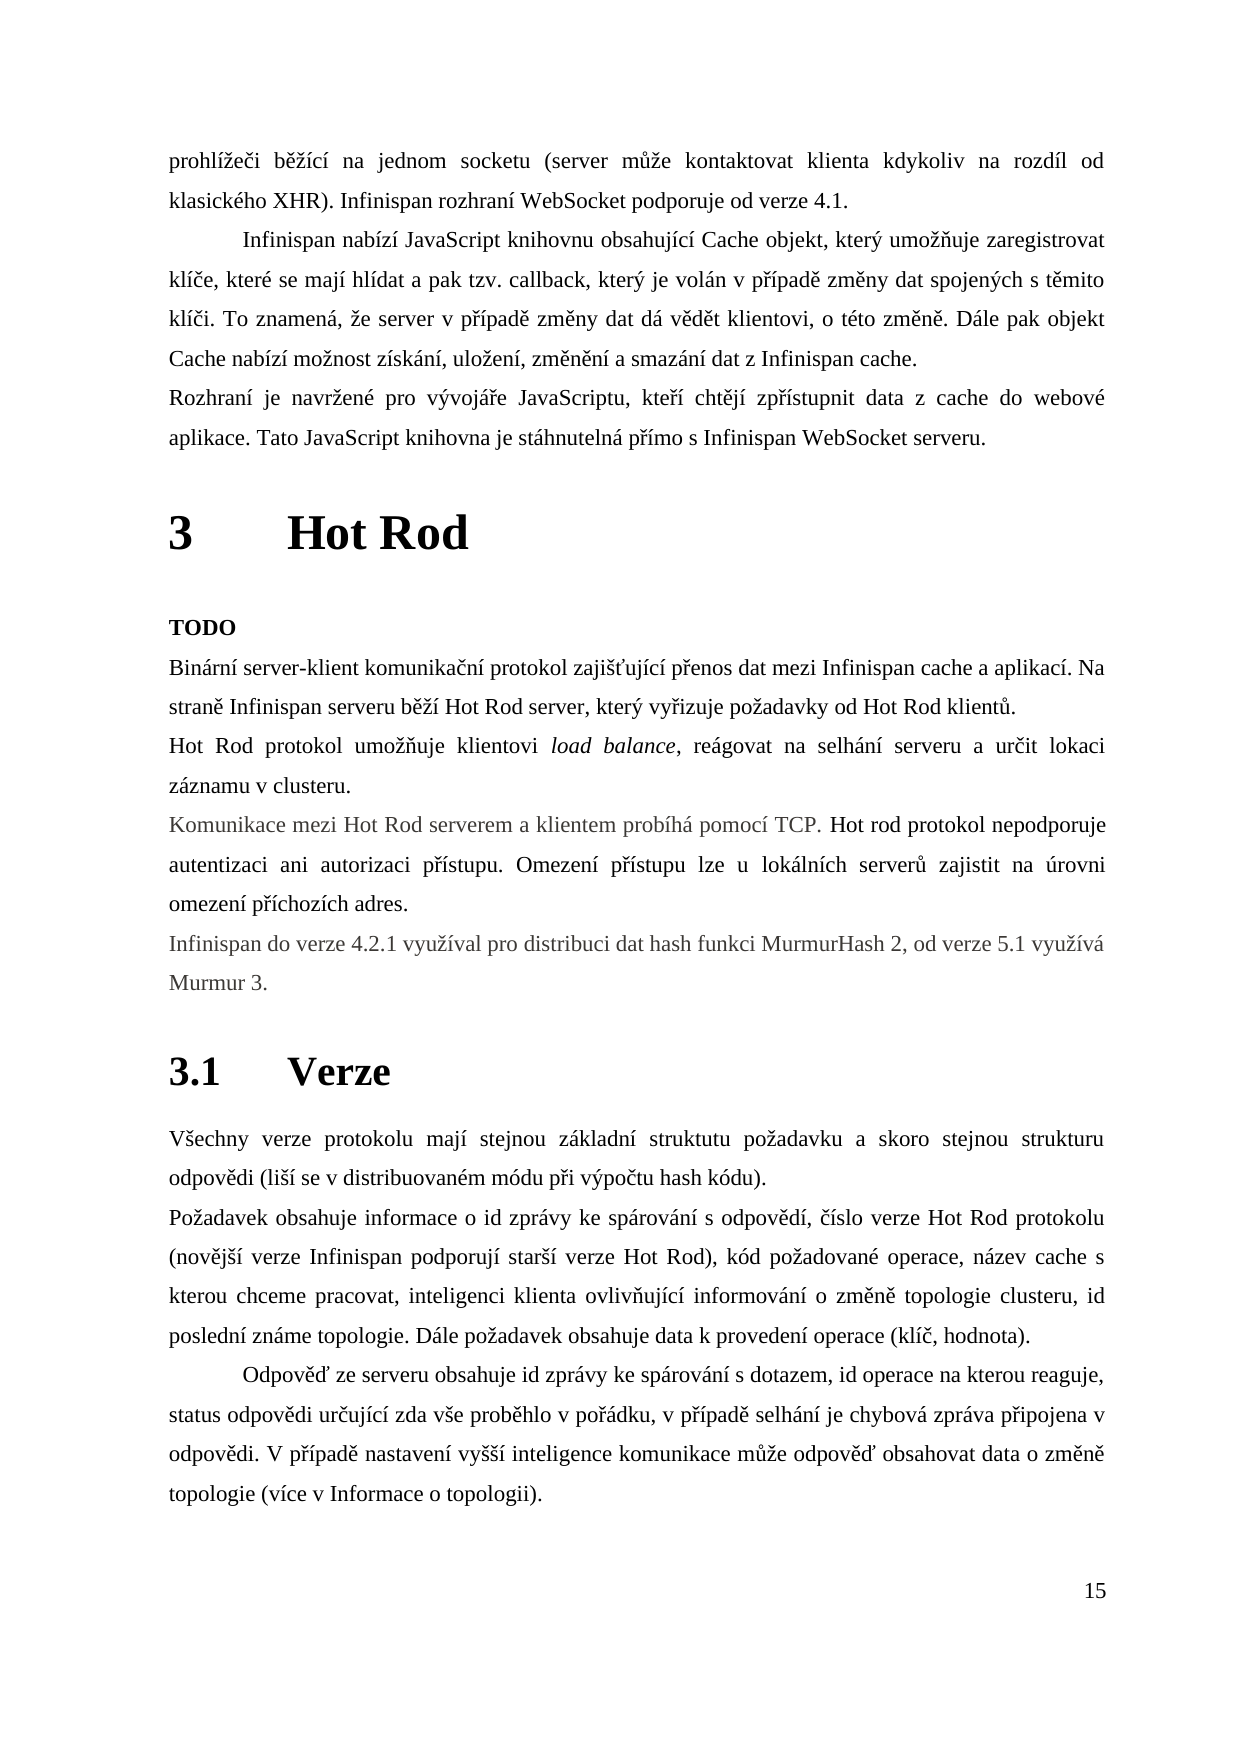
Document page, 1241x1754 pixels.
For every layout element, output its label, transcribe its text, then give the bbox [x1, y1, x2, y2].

text prohlížeči běžící na jednom socketu (server může kontaktovat klienta kdykoliv na rozdíl od klasického XHR). Infinispan rozhraní WebSocket podporuje od verze 4.1. [169, 148, 1106, 213]
text Všechny verze protokolu mají stejnou základní struktutu požadavku a skoro stejnou strukturu odpovědi (liší se v distribuovaném módu při výpočtu hash kódu). [169, 1124, 1106, 1190]
text TODO [169, 614, 1106, 641]
text Odpověď ze serveru obsahuje id zprávy ke spárování s dotazem, id operace na kterou reaguje, status odpovědi určující zda vše proběhlo v pořádku, v případě selhání je chybová zpráva připojena v odpovědi. V případě nastavení vyšší inteligence komunikace může odpověď obsahovat data o změně topologie (více v Informace o topologii). [169, 1361, 1106, 1506]
subtitle Verze [169, 1046, 1106, 1094]
text Hot Rod protokol umožňuje klientovi load balance, reágovat na selhání serveru a určit lokaci záznamu v clusteru. [169, 733, 1106, 798]
text Požadavek obsahuje informace o id zprávy ke spárování s odpovědí, číslo verze Hot Rod protokolu (novější verze Infinispan podporují starší verze Hot Rod), kód požadované operace, název cache s kterou chceme pracovat, inteligenci klienta ovlivňující informování o změně topologie clusteru, id poslední známe topologie. Dále požadavek obsahuje data k provedení operace (klíč, hodnota). [169, 1203, 1106, 1348]
text Rozhraní je navržené pro vývojáře JavaScriptu, kteří chtějí zpřístupnit data z cache do webové aplikace. Tato JavaScript knihovna je stáhnutelná přímo s Infinispan WebSocket serveru. [169, 384, 1106, 450]
text Infinispan do verze 4.2.1 využíval pro distribuci dat hash funkci MurmurHash 2, od verze 5.1 využívá Murmur 3. [169, 930, 1106, 996]
text Binární server-klient komunikační protokol zajišťující přenos dat mezi Infinispan cache a aplikací. Na straně Infinispan serveru běží Hot Rod server, který vyřizuje požadavky od Hot Rod klientů. [169, 654, 1106, 719]
subtitle Hot Rod [169, 503, 1106, 560]
text Infinispan nabízí JavaScript knihovnu obsahující Cache objekt, který umožňuje zaregistrovat klíče, které se mají hlídat a pak tzv. callback, který je volán v případě změny dat spojených s těmito klíči. To znamená, že server v případě změny dat dá vědět klientovi, o této změně. Dále pak objekt Cache nabízí možnost získání, uložení, změnění a smazání dat z Infinispan cache. [169, 227, 1106, 371]
text Komunikace mezi Hot Rod serverem a klientem probíhá pomocí TCP. Hot rod protokol nepodporuje autentizaci ani autorizaci přístupu. Omezení přístupu lze u lokálních serverů zajistit na úrovni omezení příchozích adres. [169, 812, 1106, 917]
